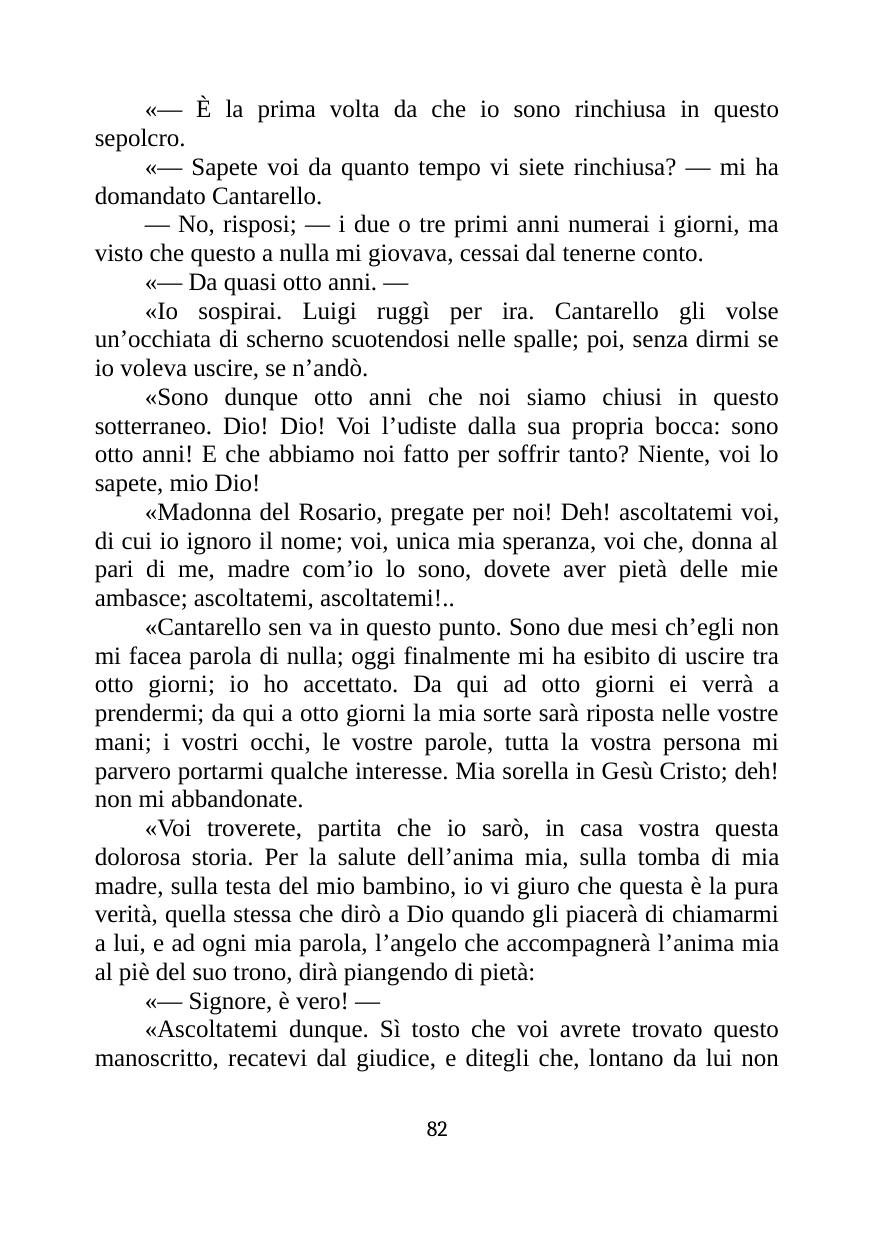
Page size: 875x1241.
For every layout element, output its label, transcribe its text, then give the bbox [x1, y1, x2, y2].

text «Sono dunque otto anni che noi siamo chiusi in questo sotterraneo. Dio! Dio! Voi l’udiste dalla sua propria bocca: sono otto anni! E che abbiamo noi fatto per soffrir tanto? Niente, voi lo sapete, mio Dio! [94, 382, 779, 497]
text «Cantarello sen va in questo punto. Sono due mesi ch’egli non mi facea parola di nulla; oggi finalmente mi ha esibito di uscire tra otto giorni; io ho accettato. Da qui ad otto giorni ei verrà a prendermi; da qui a otto giorni la mia sorte sarà riposta nelle vostre mani; i vostri occhi, le vostre parole, tutta la vostra persona mi parvero portarmi qualche interesse. Mia sorella in Gesù Cristo; deh! non mi abbandonate. [94, 612, 779, 813]
text «Io sospirai. Luigi ruggì per ira. Cantarello gli volse un’occhiata di scherno scuotendosi nelle spalle; poi, senza dirmi se io voleva uscire, se n’andò. [94, 296, 779, 382]
text «— Signore, è vero! — [94, 986, 779, 1014]
text «— Sapete voi da quanto tempo vi siete rinchiusa? — mi ha domandato Cantarello. [94, 152, 779, 209]
text «Madonna del Rosario, pregate per noi! Deh! ascoltatemi voi, di cui io ignoro il nome; voi, unica mia speranza, voi che, donna al pari di me, madre com’io lo sono, dovete aver pietà delle mie ambasce; ascoltatemi, ascoltatemi!.. [94, 497, 779, 612]
text — No, risposi; — i due o tre primi anni numerai i giorni, ma visto che questo a nulla mi giovava, cessai dal tenerne conto. [94, 209, 779, 267]
text «— Da quasi otto anni. — [94, 267, 779, 296]
text «Voi troverete, partita che io sarò, in casa vostra questa dolorosa storia. Per la salute dell’anima mia, sulla tomba di mia madre, sulla testa del mio bambino, io vi giuro che questa è la pura verità, quella stessa che dirò a Dio quando gli piacerà di chiamarmi a lui, e ad ogni mia parola, l’angelo che accompagnerà l’anima mia al piè del suo trono, dirà piangendo di pietà: [94, 813, 779, 986]
text «— È la prima volta da che io sono rinchiusa in questo sepolcro. [94, 94, 779, 152]
text «Ascoltatemi dunque. Sì tosto che voi avrete trovato questo manoscritto, recatevi dal giudice, e ditegli che, lontano da lui non [94, 1014, 779, 1072]
